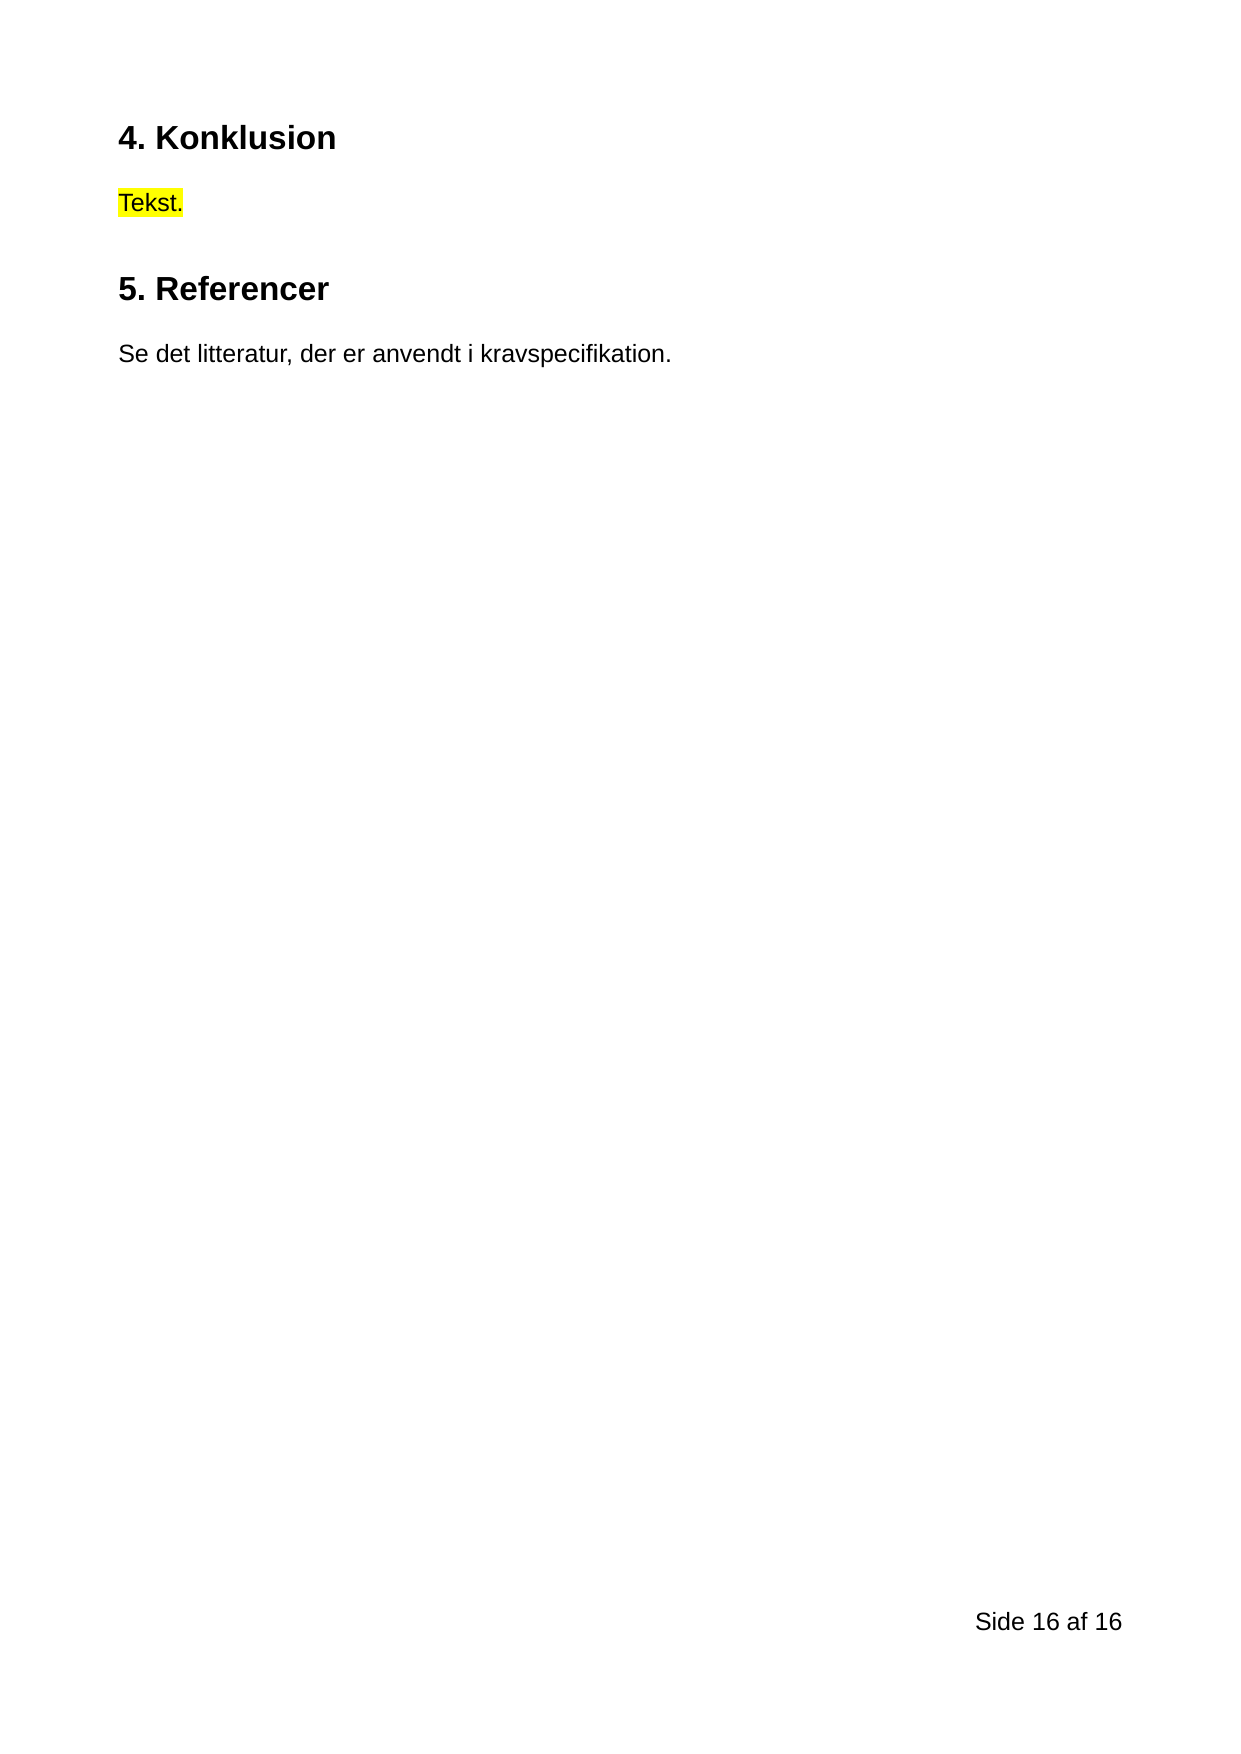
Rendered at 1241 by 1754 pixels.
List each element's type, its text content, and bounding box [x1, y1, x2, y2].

subtitle 5. Referencer [118, 269, 1122, 307]
text Tekst. [118, 188, 1122, 217]
text Se det litteratur, der er anvendt i kravspecifikation. [118, 339, 1122, 368]
subtitle 4. Konklusion [118, 118, 1122, 157]
